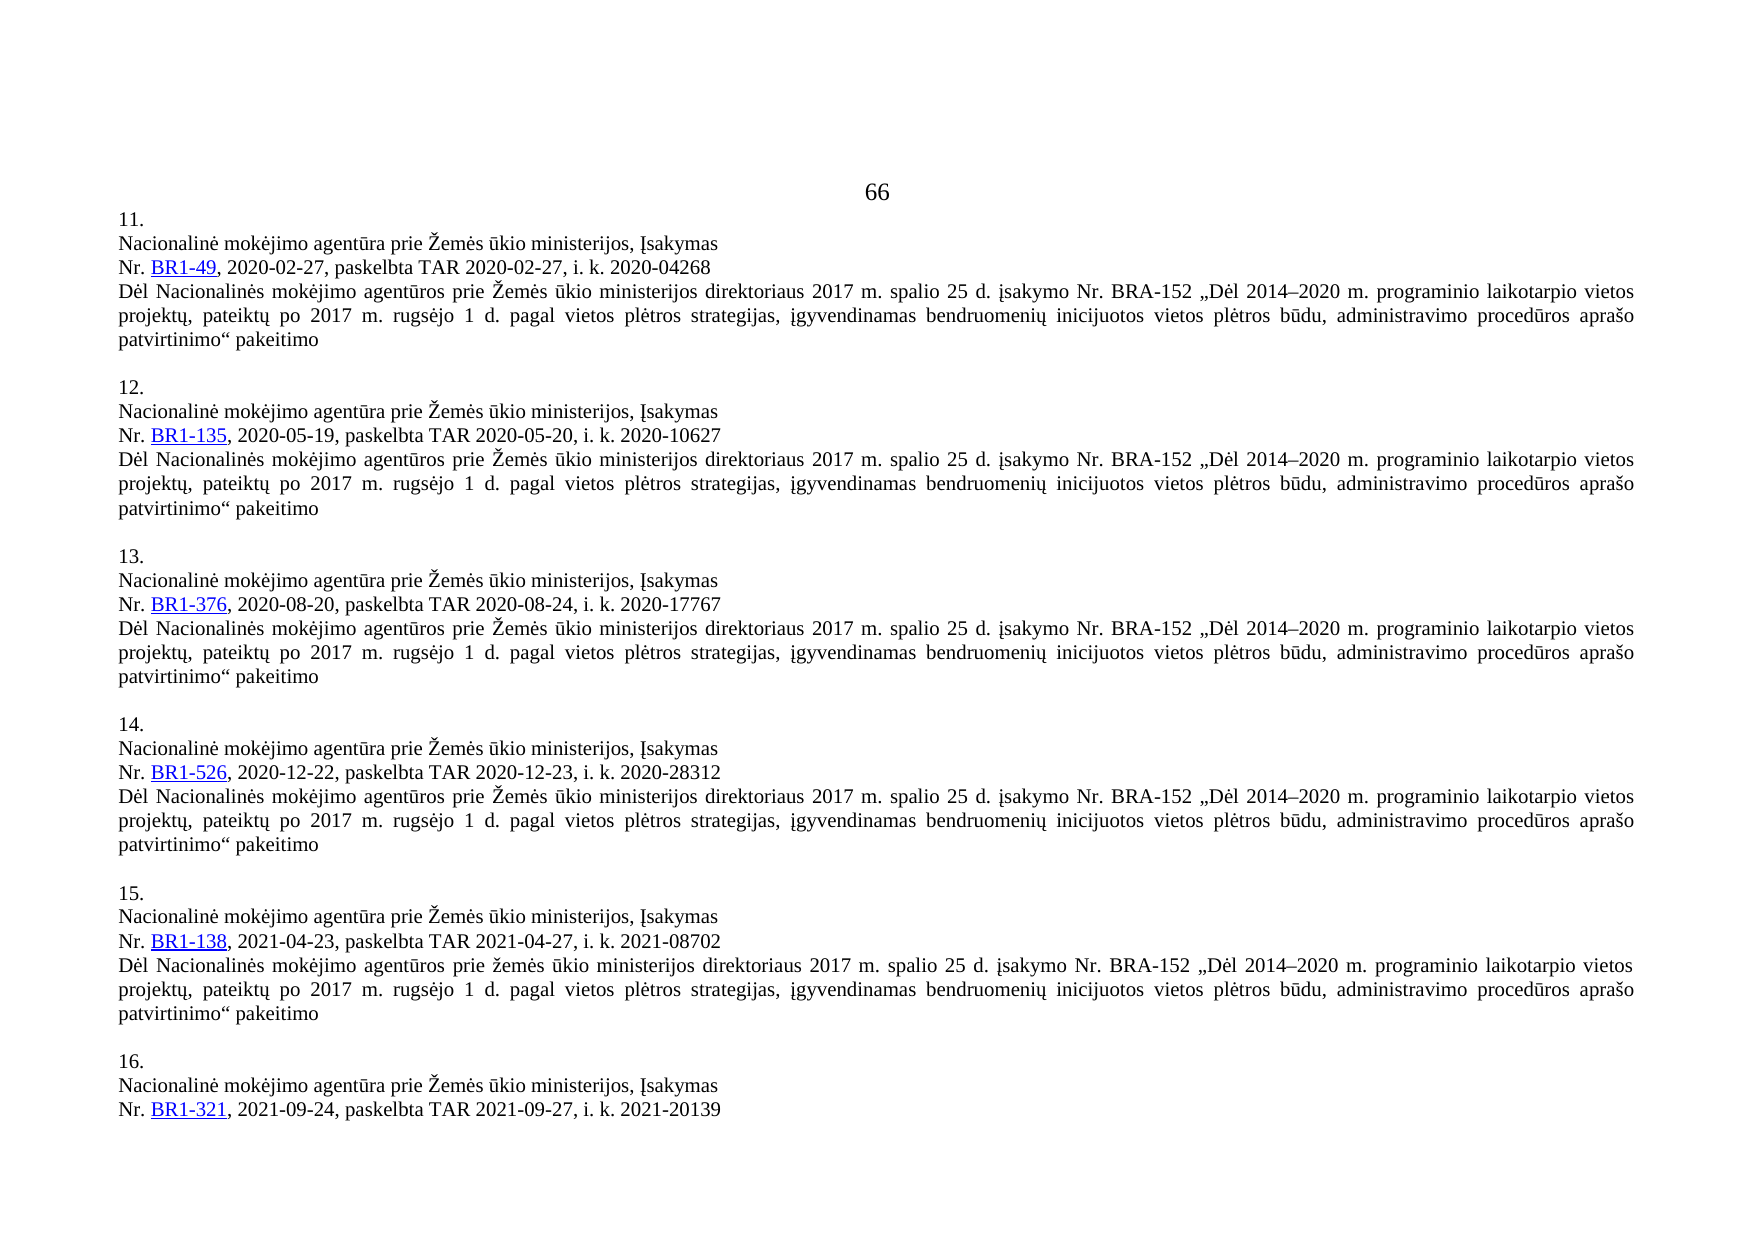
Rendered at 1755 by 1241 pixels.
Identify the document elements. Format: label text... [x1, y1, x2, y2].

text Dėl Nacionalinės mokėjimo agentūros prie Žemės ūkio ministerijos direktoriaus 2017 m. spalio 25 d. įsakymo Nr. BRA-152 „Dėl 2014–2020 m. programinio laikotarpio vietos projektų, pateiktų po 2017 m. rugsėjo 1 d. pagal vietos plėtros strategijas, įgyvendinamas bendruomenių inicijuotos vietos plėtros būdu, administravimo procedūros aprašo patvirtinimo“ pakeitimo [118, 784, 1636, 856]
text Nr. BR1-138, 2021-04-23, paskelbta TAR 2021-04-27, i. k. 2021-08702 [118, 928, 1636, 953]
text Dėl Nacionalinės mokėjimo agentūros prie žemės ūkio ministerijos direktoriaus 2017 m. spalio 25 d. įsakymo Nr. BRA-152 „Dėl 2014–2020 m. programinio laikotarpio vietos projektų, pateiktų po 2017 m. rugsėjo 1 d. pagal vietos plėtros strategijas, įgyvendinamas bendruomenių inicijuotos vietos plėtros būdu, administravimo procedūros aprašo patvirtinimo“ pakeitimo [118, 953, 1636, 1025]
text Nacionalinė mokėjimo agentūra prie Žemės ūkio ministerijos, Įsakymas [118, 736, 1636, 760]
text Nr. BR1-49, 2020-02-27, paskelbta TAR 2020-02-27, i. k. 2020-04268 [118, 255, 1636, 279]
text Nacionalinė mokėjimo agentūra prie Žemės ūkio ministerijos, Įsakymas [118, 1073, 1636, 1097]
text Nr. BR1-526, 2020-12-22, paskelbta TAR 2020-12-23, i. k. 2020-28312 [118, 760, 1636, 784]
text Nacionalinė mokėjimo agentūra prie Žemės ūkio ministerijos, Įsakymas [118, 568, 1636, 592]
text 14. [118, 712, 1636, 736]
text Dėl Nacionalinės mokėjimo agentūros prie Žemės ūkio ministerijos direktoriaus 2017 m. spalio 25 d. įsakymo Nr. BRA-152 „Dėl 2014–2020 m. programinio laikotarpio vietos projektų, pateiktų po 2017 m. rugsėjo 1 d. pagal vietos plėtros strategijas, įgyvendinamas bendruomenių inicijuotos vietos plėtros būdu, administravimo procedūros aprašo patvirtinimo“ pakeitimo [118, 616, 1636, 688]
text Nr. BR1-135, 2020-05-19, paskelbta TAR 2020-05-20, i. k. 2020-10627 [118, 423, 1636, 447]
text Nr. BR1-321, 2021-09-24, paskelbta TAR 2021-09-27, i. k. 2021-20139 [118, 1097, 1636, 1121]
text 13. [118, 543, 1636, 568]
text 16. [118, 1049, 1636, 1073]
text Nacionalinė mokėjimo agentūra prie Žemės ūkio ministerijos, Įsakymas [118, 399, 1636, 423]
text Dėl Nacionalinės mokėjimo agentūros prie Žemės ūkio ministerijos direktoriaus 2017 m. spalio 25 d. įsakymo Nr. BRA-152 „Dėl 2014–2020 m. programinio laikotarpio vietos projektų, pateiktų po 2017 m. rugsėjo 1 d. pagal vietos plėtros strategijas, įgyvendinamas bendruomenių inicijuotos vietos plėtros būdu, administravimo procedūros aprašo patvirtinimo“ pakeitimo [118, 279, 1636, 351]
text 11. [118, 207, 1636, 231]
text Nacionalinė mokėjimo agentūra prie Žemės ūkio ministerijos, Įsakymas [118, 231, 1636, 255]
text Nacionalinė mokėjimo agentūra prie Žemės ūkio ministerijos, Įsakymas [118, 904, 1636, 928]
text 15. [118, 880, 1636, 904]
text Nr. BR1-376, 2020-08-20, paskelbta TAR 2020-08-24, i. k. 2020-17767 [118, 592, 1636, 616]
text 12. [118, 375, 1636, 399]
text Dėl Nacionalinės mokėjimo agentūros prie Žemės ūkio ministerijos direktoriaus 2017 m. spalio 25 d. įsakymo Nr. BRA-152 „Dėl 2014–2020 m. programinio laikotarpio vietos projektų, pateiktų po 2017 m. rugsėjo 1 d. pagal vietos plėtros strategijas, įgyvendinamas bendruomenių inicijuotos vietos plėtros būdu, administravimo procedūros aprašo patvirtinimo“ pakeitimo [118, 447, 1636, 519]
